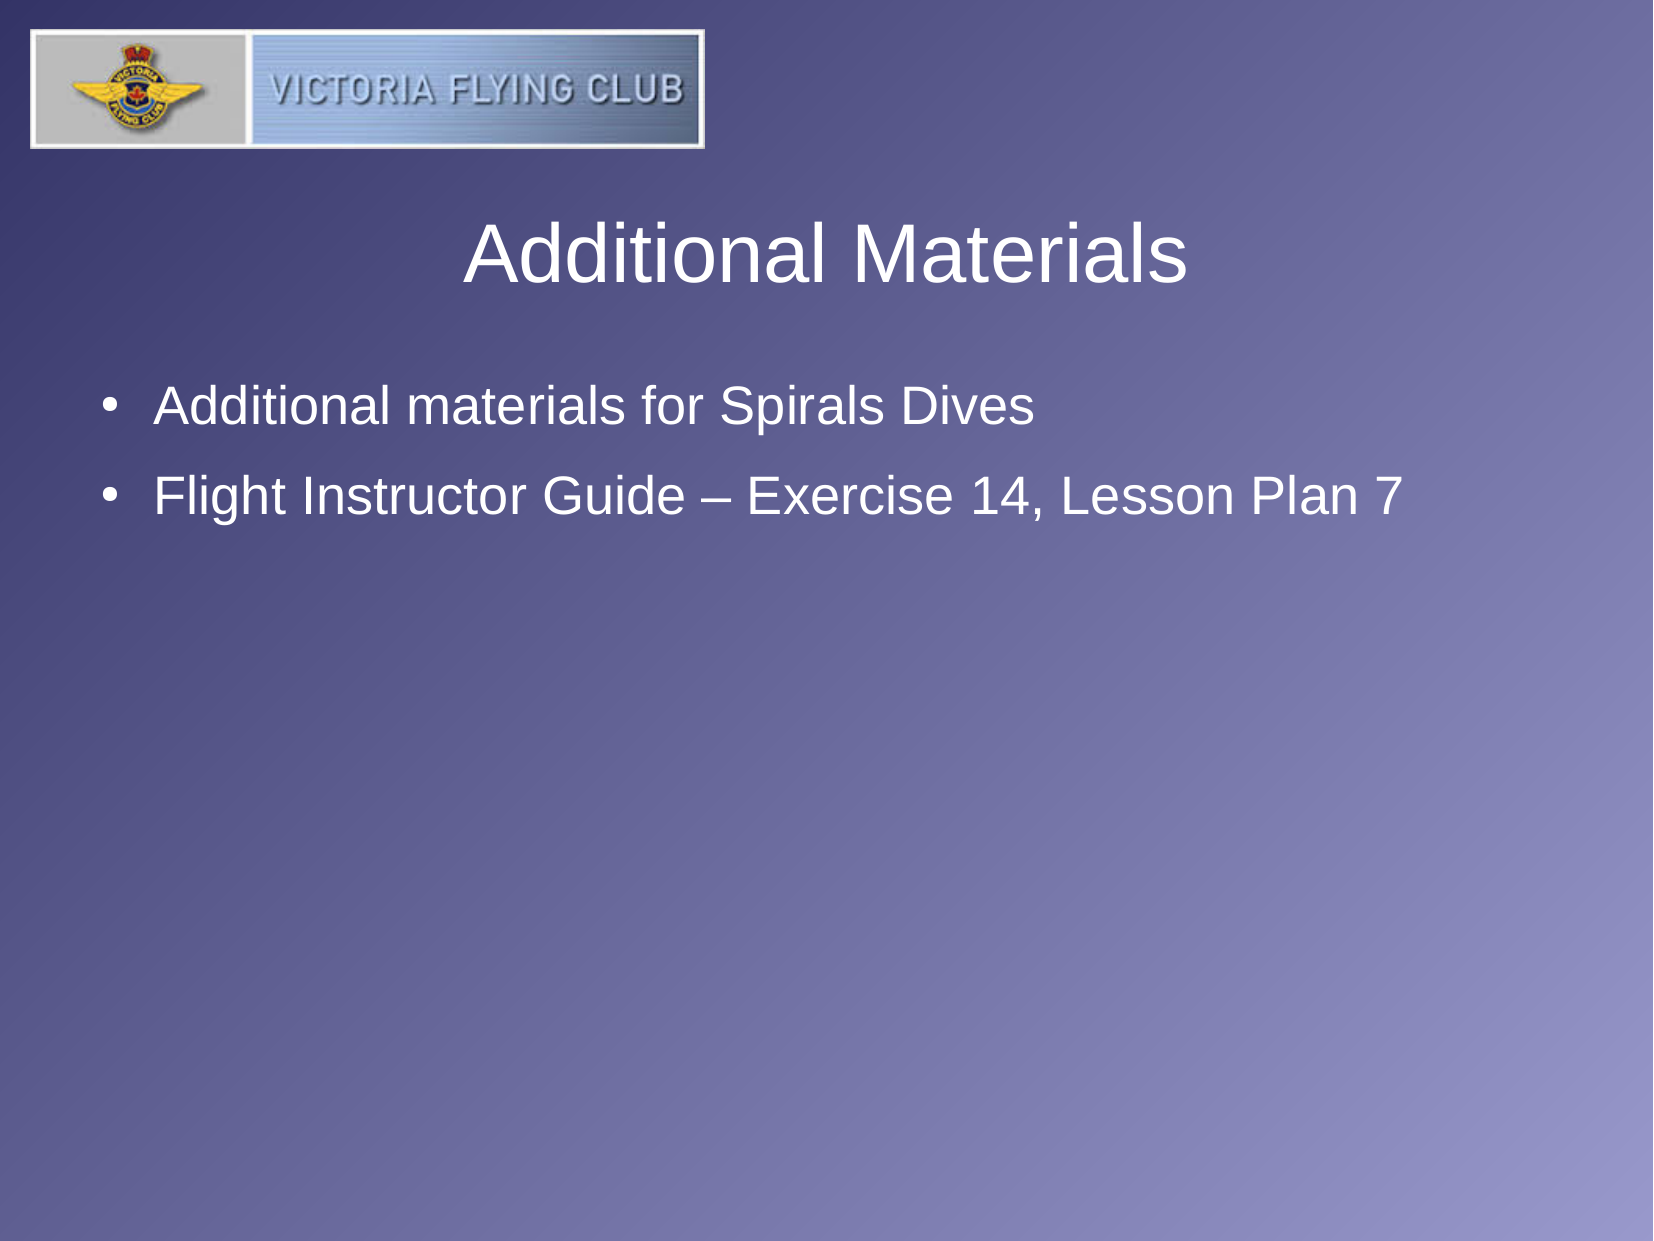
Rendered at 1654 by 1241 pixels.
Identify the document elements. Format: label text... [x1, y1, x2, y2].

title Additional Materials [82, 150, 1571, 358]
list Additional materials for Spirals Dives Flight Instructor Guide – Exercise 14, Lesson Plan 7 [82, 375, 1571, 1095]
picture [30, 29, 705, 149]
